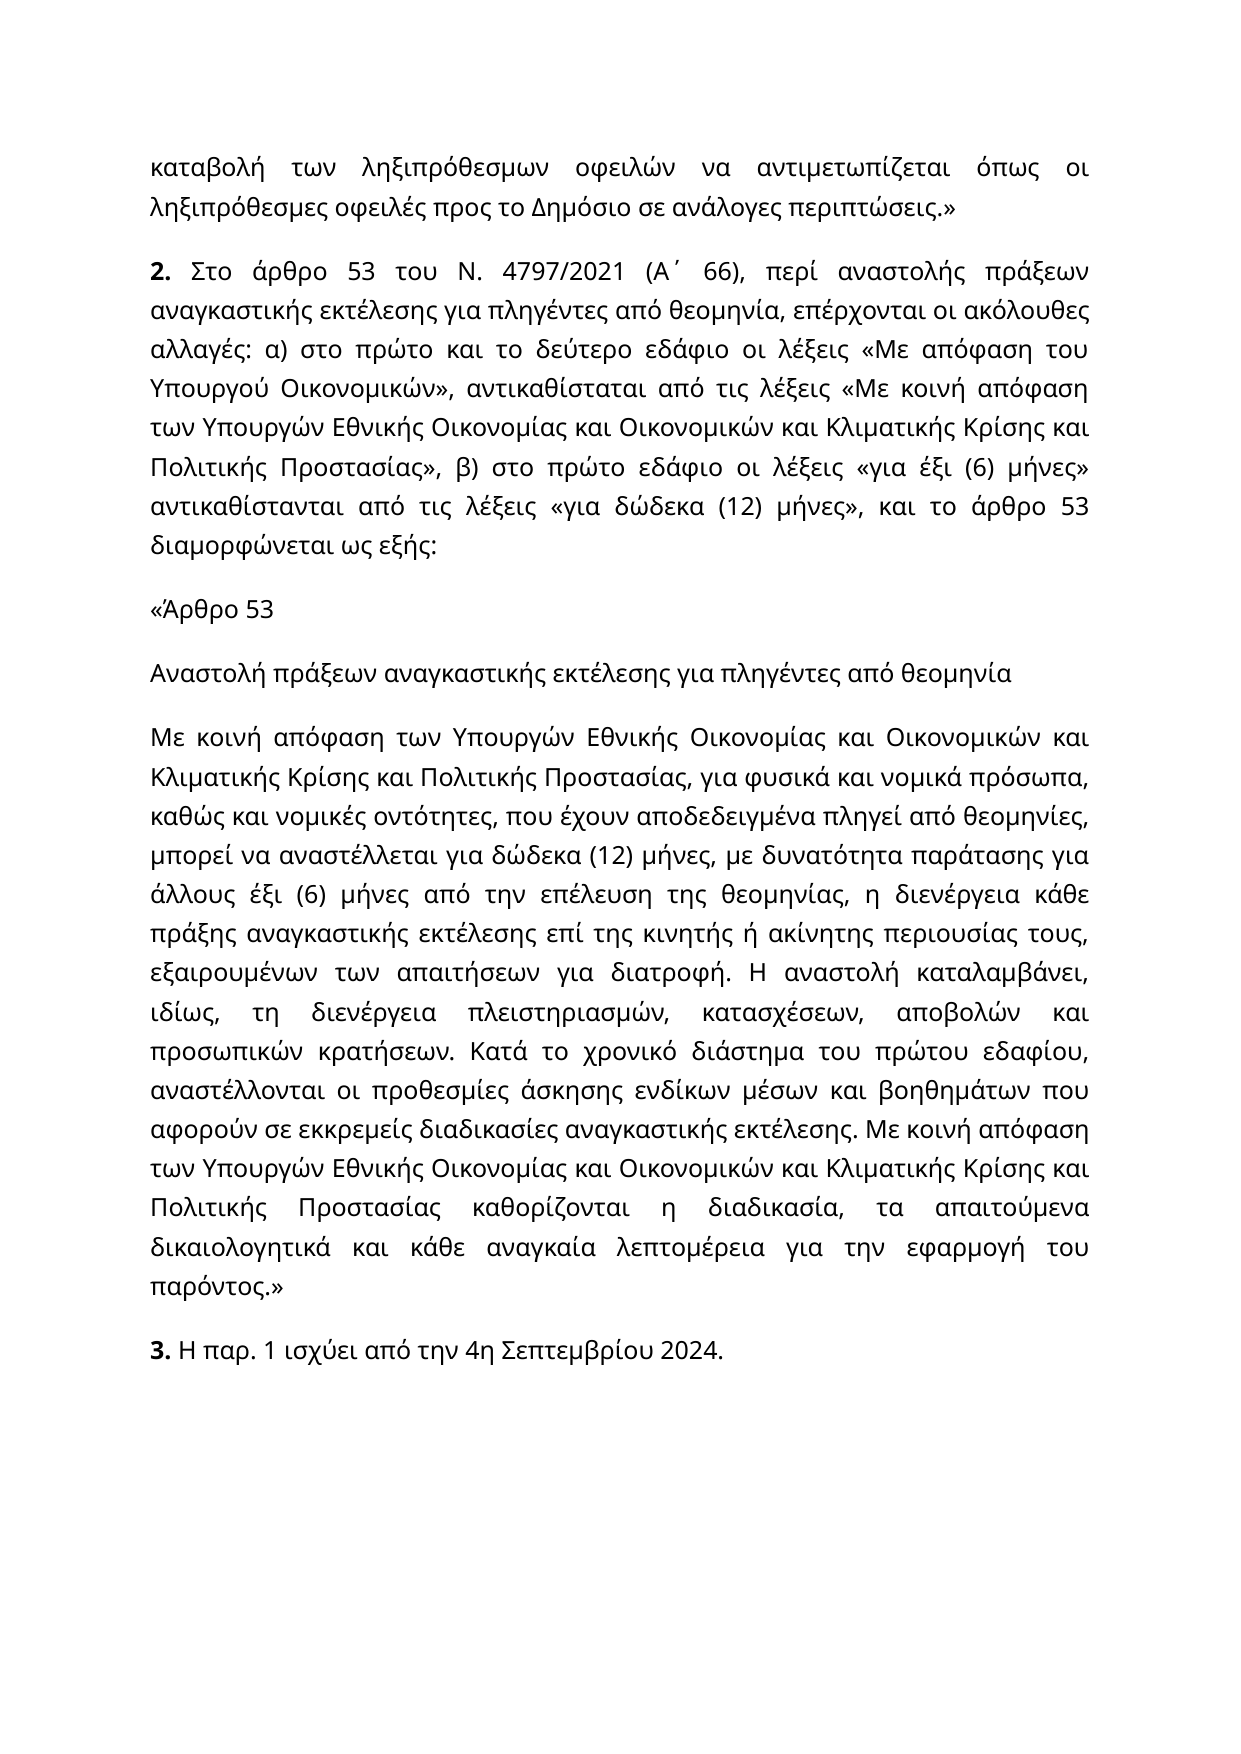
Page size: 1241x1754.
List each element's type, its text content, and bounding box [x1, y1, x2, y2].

text Με κοινή απόφαση των Υπουργών Εθνικής Οικονομίας και Οικονομικών και Κλιματικής Κρίσης και Πολιτικής Προστασίας, για φυσικά και νομικά πρόσωπα, καθώς και νομικές οντότητες, που έχουν αποδεδειγμένα πληγεί από θεομηνίες, μπορεί να αναστέλλεται για δώδεκα (12) μήνες, με δυνατότητα παράτασης για άλλους έξι (6) μήνες από την επέλευση της θεομηνίας, η διενέργεια κάθε πράξης αναγκαστικής εκτέλεσης επί της κινητής ή ακίνητης περιουσίας τους, εξαιρουμένων των απαιτήσεων για διατροφή. Η αναστολή καταλαμβάνει, ιδίως, τη διενέργεια πλειστηριασμών, κατασχέσεων, αποβολών και προσωπικών κρατήσεων. Κατά το χρονικό διάστημα του πρώτου εδαφίου, αναστέλλονται οι προθεσμίες άσκησης ενδίκων μέσων και βοηθημάτων που αφορούν σε εκκρεμείς διαδικασίες αναγκαστικής εκτέλεσης. Με κοινή απόφαση των Υπουργών Εθνικής Οικονομίας και Οικονομικών και Κλιματικής Κρίσης και Πολιτικής Προστασίας καθορίζονται η διαδικασία, τα απαιτούμενα δικαιολογητικά και κάθε αναγκαία λεπτομέρεια για την εφαρμογή του παρόντος.» [150, 720, 1090, 1302]
text 3. Η παρ. 1 ισχύει από την 4η Σεπτεμβρίου 2024. [150, 1332, 1090, 1367]
text «Άρθρο 53 [150, 592, 1090, 626]
text 2. Στο άρθρο 53 του N. 4797/2021 (Α΄ 66), περί αναστολής πράξεων αναγκαστικής εκτέλεσης για πληγέντες από θεομηνία, επέρχονται οι ακόλουθες αλλαγές: α) στο πρώτο και το δεύτερο εδάφιο οι λέξεις «Με απόφαση του Υπουργού Οικονομικών», αντικαθίσταται από τις λέξεις «Με κοινή απόφαση των Υπουργών Εθνικής Οικονομίας και Οικονομικών και Κλιματικής Κρίσης και Πολιτικής Προστασίας», β) στο πρώτο εδάφιο οι λέξεις «για έξι (6) μήνες» αντικαθίστανται από τις λέξεις «για δώδεκα (12) μήνες», και το άρθρο 53 διαμορφώνεται ως εξής: [150, 253, 1090, 562]
text καταβολή των ληξιπρόθεσμων οφειλών να αντιμετωπίζεται όπως οι ληξιπρόθεσμες οφειλές προς το Δημόσιο σε ανάλογες περιπτώσεις.» [150, 150, 1090, 223]
text Αναστολή πράξεων αναγκαστικής εκτέλεσης για πληγέντες από θεομηνία [150, 656, 1090, 690]
